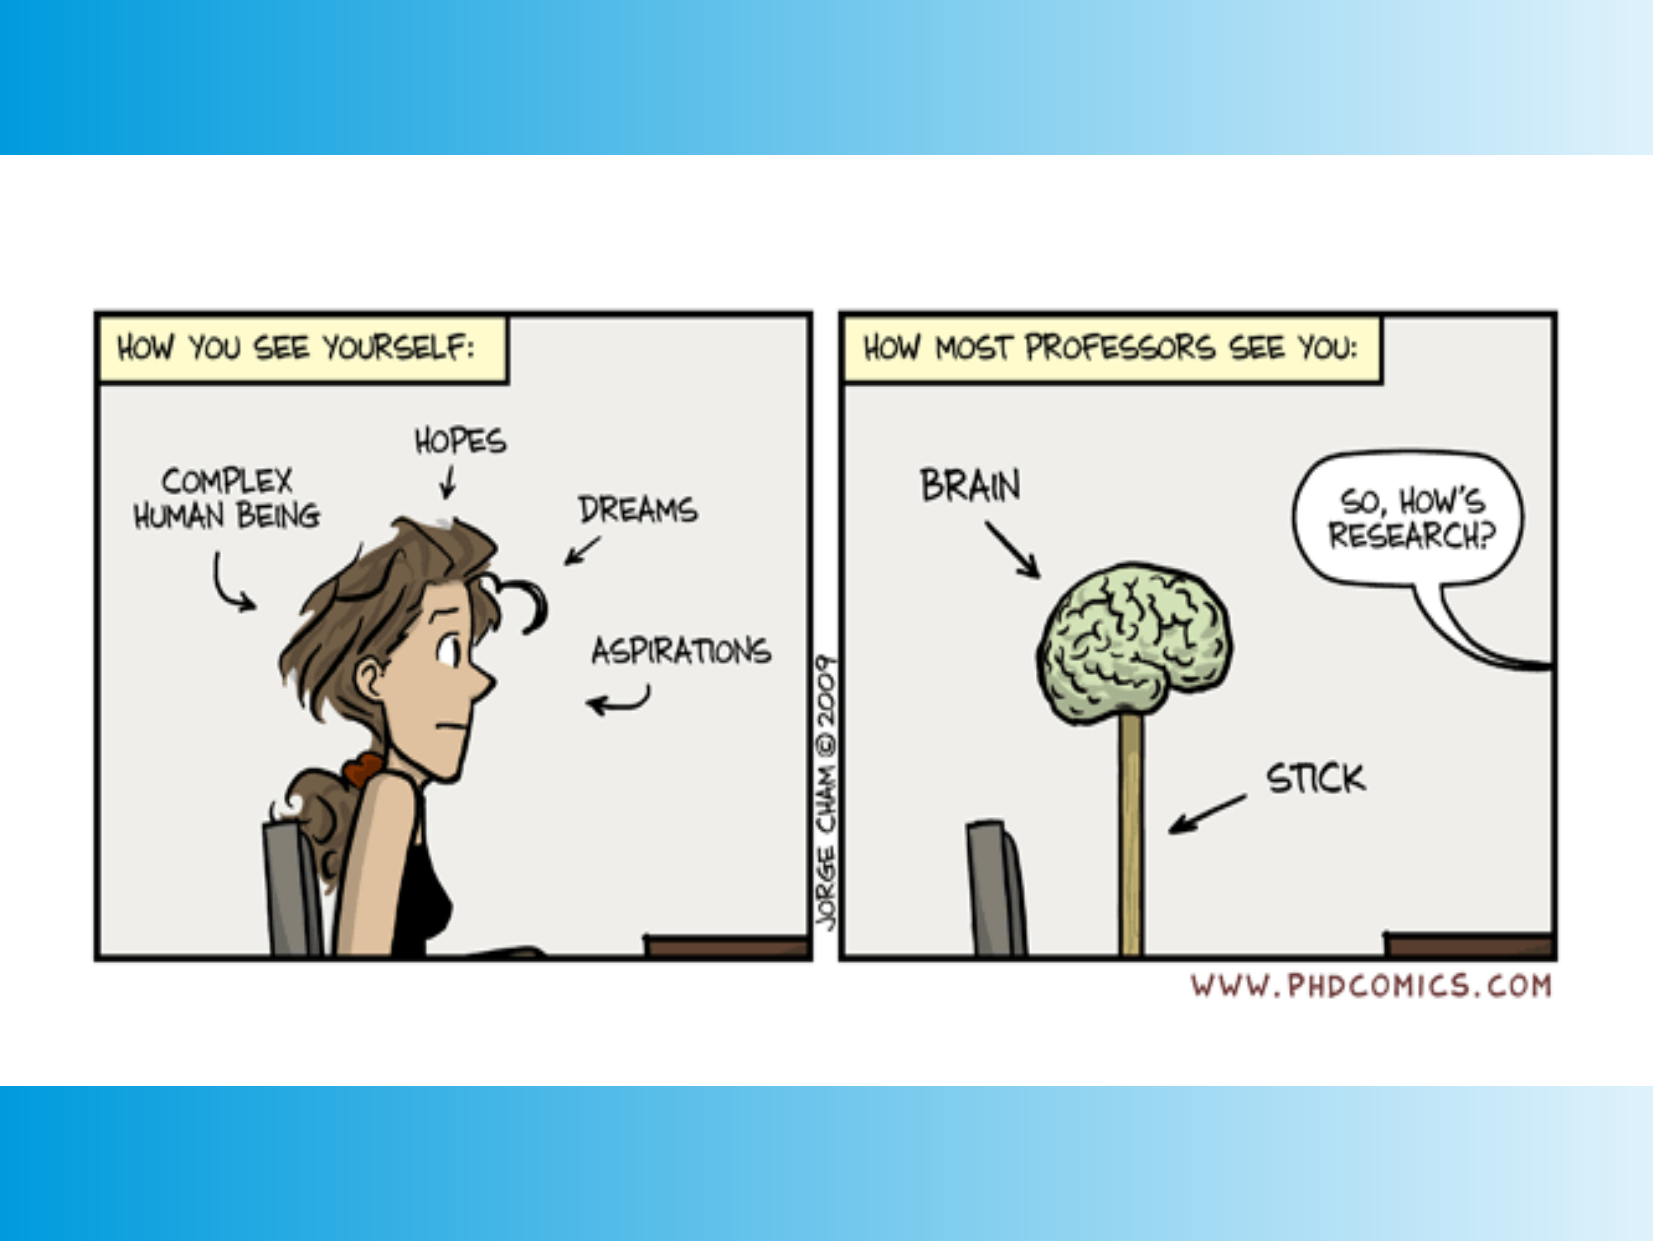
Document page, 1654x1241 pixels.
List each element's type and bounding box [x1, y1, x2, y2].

picture [82, 290, 1571, 1010]
